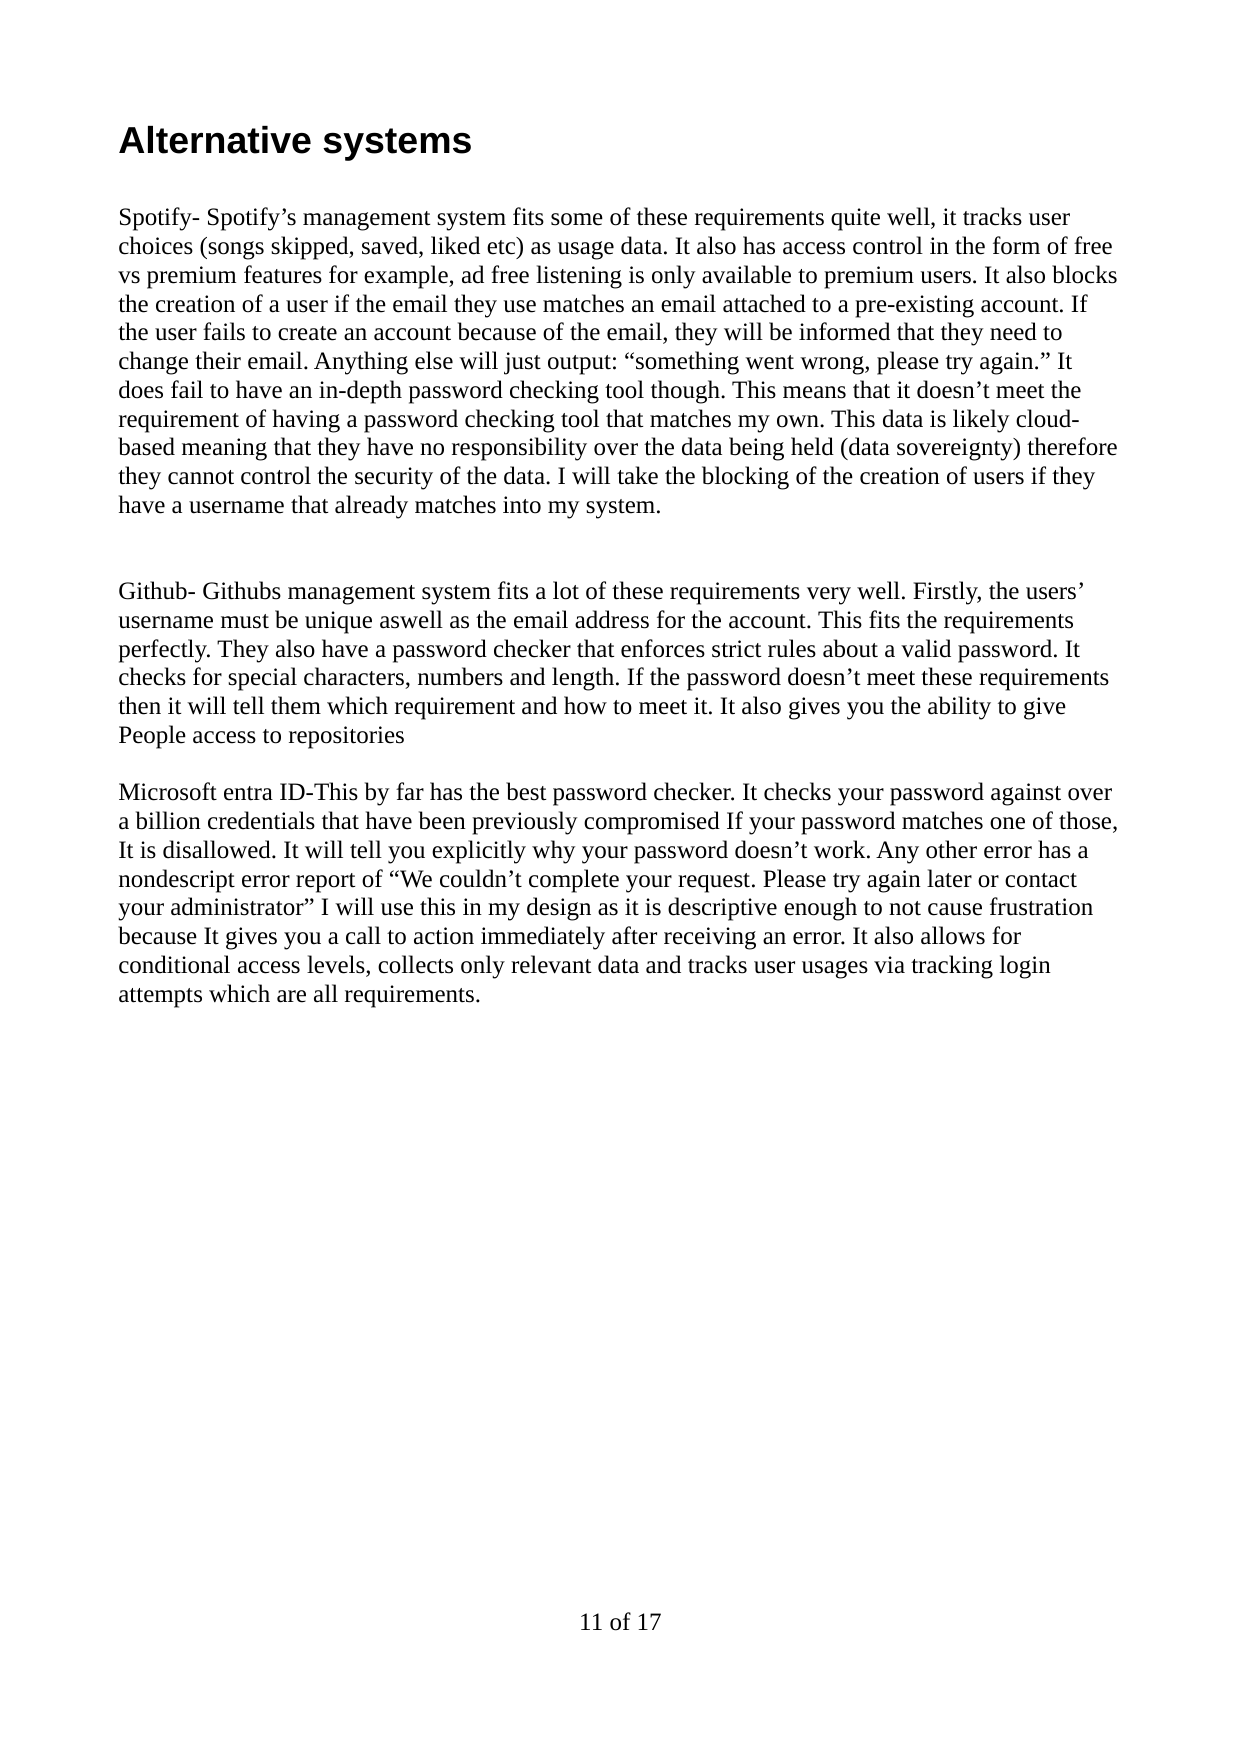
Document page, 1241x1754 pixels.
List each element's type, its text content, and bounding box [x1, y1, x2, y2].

text Microsoft entra ID-This by far has the best password checker. It checks your password against over a billion credentials that have been previously compromised If your password matches one of those, It is disallowed. It will tell you explicitly why your password doesn’t work. Any other error has a nondescript error report of “We couldn’t complete your request. Please try again later or contact your administrator” I will use this in my design as it is descriptive enough to not cause frustration because It gives you a call to action immediately after receiving an error. It also allows for conditional access levels, collects only relevant data and tracks user usages via tracking login attempts which are all requirements. [118, 777, 1122, 1007]
subtitle Alternative systems [118, 118, 1122, 161]
text Github- Githubs management system fits a lot of these requirements very well. Firstly, the users’ username must be unique aswell as the email address for the account. This fits the requirements perfectly. They also have a password checker that enforces strict rules about a valid password. It checks for special characters, numbers and length. If the password doesn’t meet these requirements then it will tell them which requirement and how to meet it. It also gives you the ability to give People access to repositories [118, 576, 1122, 749]
text Spotify- Spotify’s management system fits some of these requirements quite well, it tracks user choices (songs skipped, saved, liked etc) as usage data. It also has access control in the form of free vs premium features for example, ad free listening is only available to premium users. It also blocks the creation of a user if the email they use matches an email attached to a pre-existing account. If the user fails to create an account because of the email, they will be informed that they need to change their email. Anything else will just output: “something went wrong, please try again.” It does fail to have an in-depth password checking tool though. This means that it doesn’t meet the requirement of having a password checking tool that matches my own. This data is likely cloud-based meaning that they have no responsibility over the data being held (data sovereignty) therefore they cannot control the security of the data. I will take the blocking of the creation of users if they have a username that already matches into my system. [118, 202, 1122, 519]
